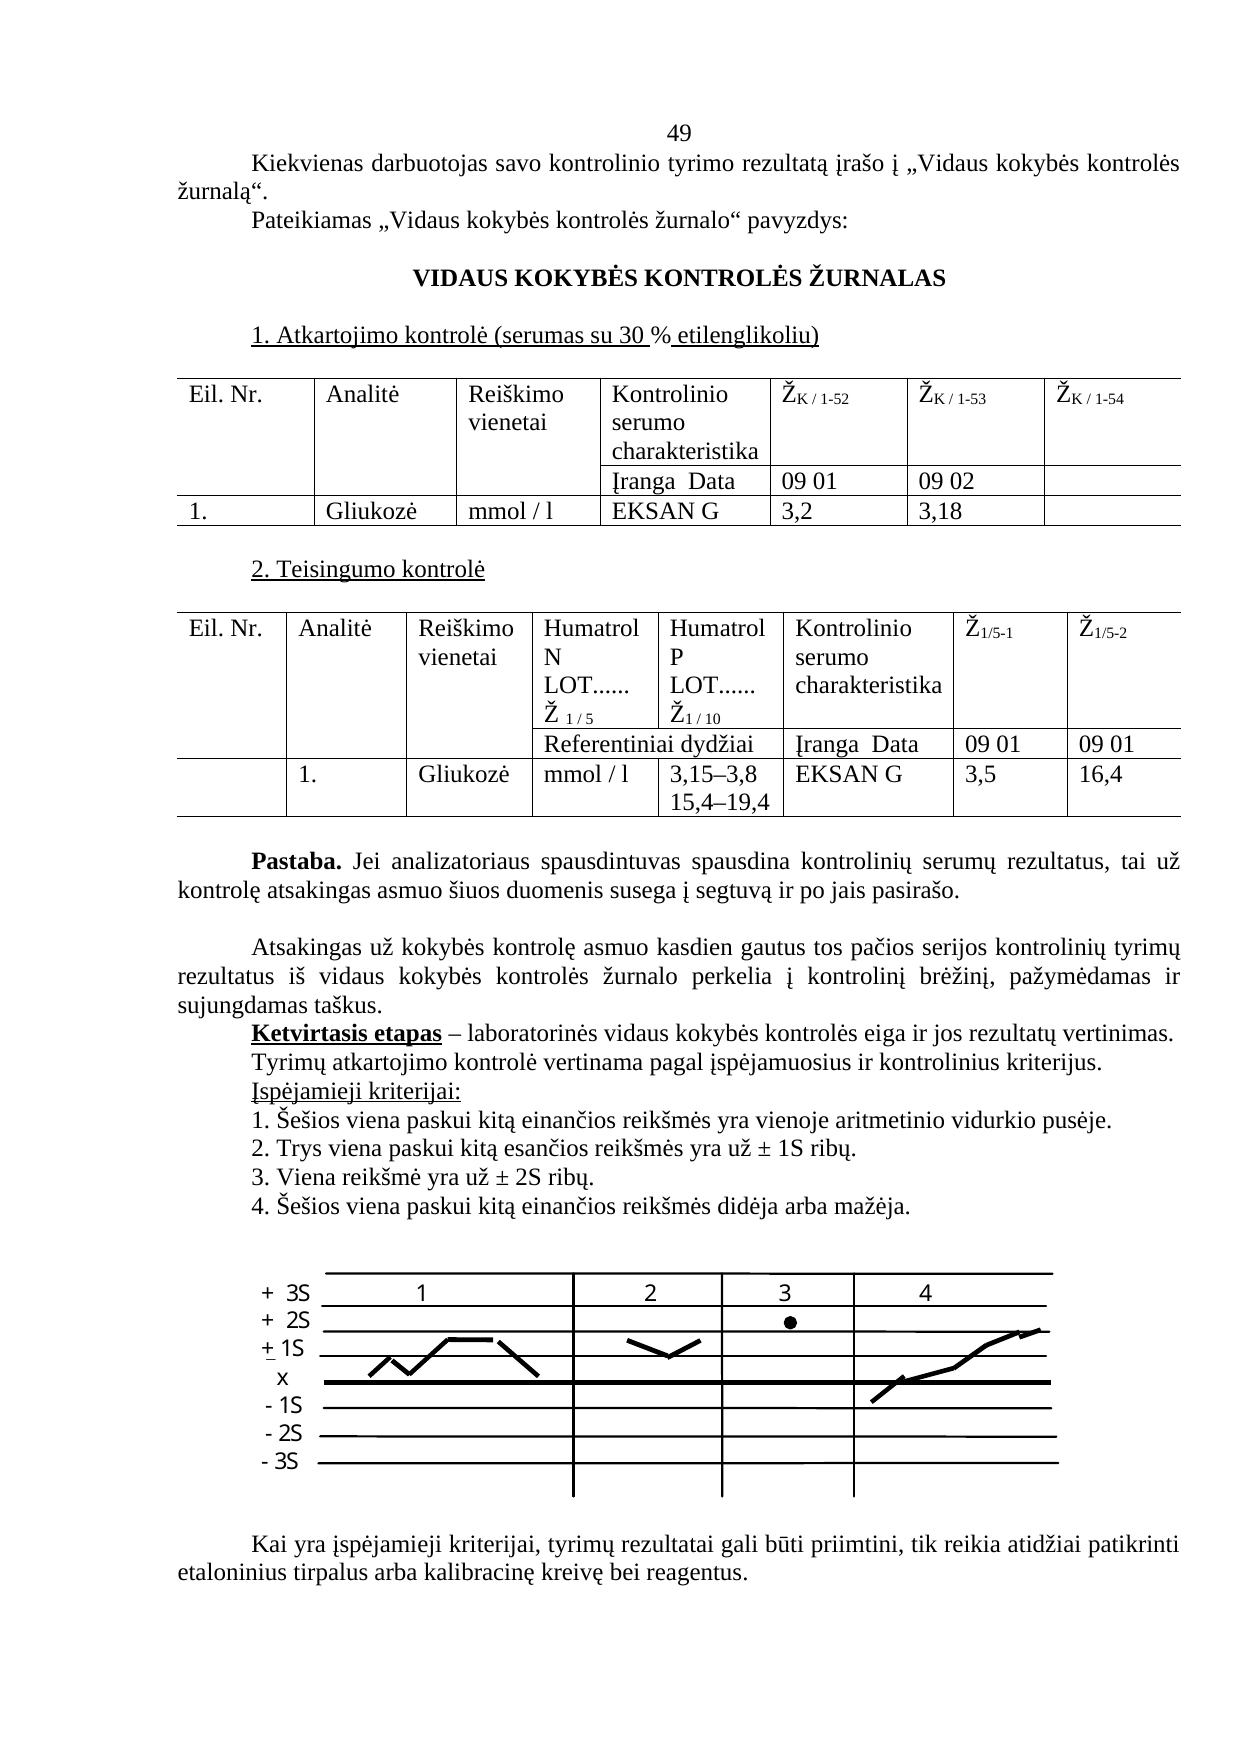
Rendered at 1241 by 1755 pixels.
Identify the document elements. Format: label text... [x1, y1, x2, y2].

table_cell 16,4 [1068, 759, 1181, 787]
table_cell mmol / l [533, 759, 658, 787]
table_cell 3,2 [771, 496, 907, 524]
table_cell 3,15–3,8 [659, 759, 783, 787]
table_cell [177, 759, 286, 787]
table_cell Įranga Data [784, 729, 953, 758]
table_header ŽK / 1-53 [908, 379, 1044, 465]
table_cell mmol / l [457, 496, 600, 524]
text 2. Teisingumo kontrolė [177, 554, 1181, 583]
table_cell [177, 788, 286, 816]
table_cell [954, 788, 1067, 816]
table_header Humatrol P LOT...... Ž1 / 10 [659, 613, 783, 728]
table_header ŽK / 1-52 [771, 379, 907, 465]
text 3. Viena reikšmė yra už ± 2S ribų. [177, 1162, 1181, 1191]
text Įspėjamieji kriterijai: [177, 1076, 1181, 1105]
table_cell 1. [177, 496, 314, 524]
text Atsakingas už kokybės kontrolę asmuo kasdien gautus tos pačios serijos kontrolinių tyrimų rezultatus iš vidaus kokybės kontrolės žurnalo perkelia į kontrolinį brėžinį, pažymėdamas ir sujungdamas taškus. [177, 932, 1181, 1018]
table_cell 3,18 [908, 496, 1044, 524]
table_header Humatrol N LOT...... Ž 1 / 5 [533, 613, 658, 728]
text 2. Trys viena paskui kitą esančios reikšmės yra už ± 1S ribų. [177, 1133, 1181, 1162]
text Pastaba. Jei analizatoriaus spausdintuvas spausdina kontrolinių serumų rezultatus, tai už kontrolę atsakingas asmuo šiuos duomenis susega į segtuvą ir po jais pasirašo. [177, 846, 1181, 903]
table_cell [784, 788, 953, 816]
table_header Eil. Nr. [177, 613, 286, 758]
table_cell [1045, 466, 1181, 495]
text Pateikiamas „Vidaus kokybės kontrolės žurnalo“ pavyzdys: [177, 205, 1181, 234]
table_cell Įranga Data [601, 466, 770, 495]
table_header Reiškimo vienetai [407, 613, 532, 758]
table_cell EKSAN G [601, 496, 770, 524]
table_header ŽK / 1-54 [1045, 379, 1181, 465]
text 1. Atkartojimo kontrolė (serumas su 30 % etilenglikoliu) [177, 320, 1181, 349]
table_header Ž1/5-2 [1068, 613, 1181, 728]
table_cell 1. [287, 759, 406, 787]
table_header Kontrolinio serumo charakteristika [784, 613, 953, 728]
text Kai yra įspėjamieji kriterijai, tyrimų rezultatai gali būti priimtini, tik reikia atidžiai patikrinti etaloninius tirpalus arba kalibracinę kreivę bei reagentus. [177, 1529, 1181, 1586]
table_header Analitė [287, 613, 406, 758]
text Ketvirtasis etapas – laboratorinės vidaus kokybės kontrolės eiga ir jos rezultatų vertinimas. [177, 1018, 1181, 1047]
table_cell Referentiniai dydžiai [533, 729, 783, 758]
text 1. Šešios viena paskui kitą einančios reikšmės yra vienoje aritmetinio vidurkio pusėje. [177, 1105, 1181, 1133]
table_header Analitė [315, 379, 456, 495]
table_cell EKSAN G [784, 759, 953, 787]
text Vidaus kokybės kontrolės žurnalas [177, 263, 1181, 291]
table_header Reiškimo vienetai [457, 379, 600, 495]
table_cell 15,4–19,4 [659, 788, 783, 816]
table_cell 09 02 [908, 466, 1044, 495]
text Tyrimų atkartojimo kontrolė vertinama pagal įspėjamuosius ir kontrolinius kriterijus. [177, 1047, 1181, 1076]
table_cell Gliukozė [315, 496, 456, 524]
text 4. Šešios viena paskui kitą einančios reikšmės didėja arba mažėja. [177, 1191, 1181, 1220]
table_header Eil. Nr. [177, 379, 314, 495]
table_cell [1068, 788, 1181, 816]
table_cell Gliukozė [407, 759, 532, 787]
table_cell 09 01 [1068, 729, 1181, 758]
text Kiekvienas darbuotojas savo kontrolinio tyrimo rezultatą įrašo į „Vidaus kokybės kontrolės žurnalą“. [177, 148, 1181, 205]
table_cell [407, 788, 532, 816]
table_cell 09 01 [771, 466, 907, 495]
table_header Kontrolinio serumo charakteristika [601, 379, 770, 465]
table_cell 09 01 [954, 729, 1067, 758]
table_header Ž1/5-1 [954, 613, 1067, 728]
table_cell [287, 788, 406, 816]
table_cell [533, 788, 658, 816]
table_cell 3,5 [954, 759, 1067, 787]
table_cell [1045, 496, 1181, 524]
